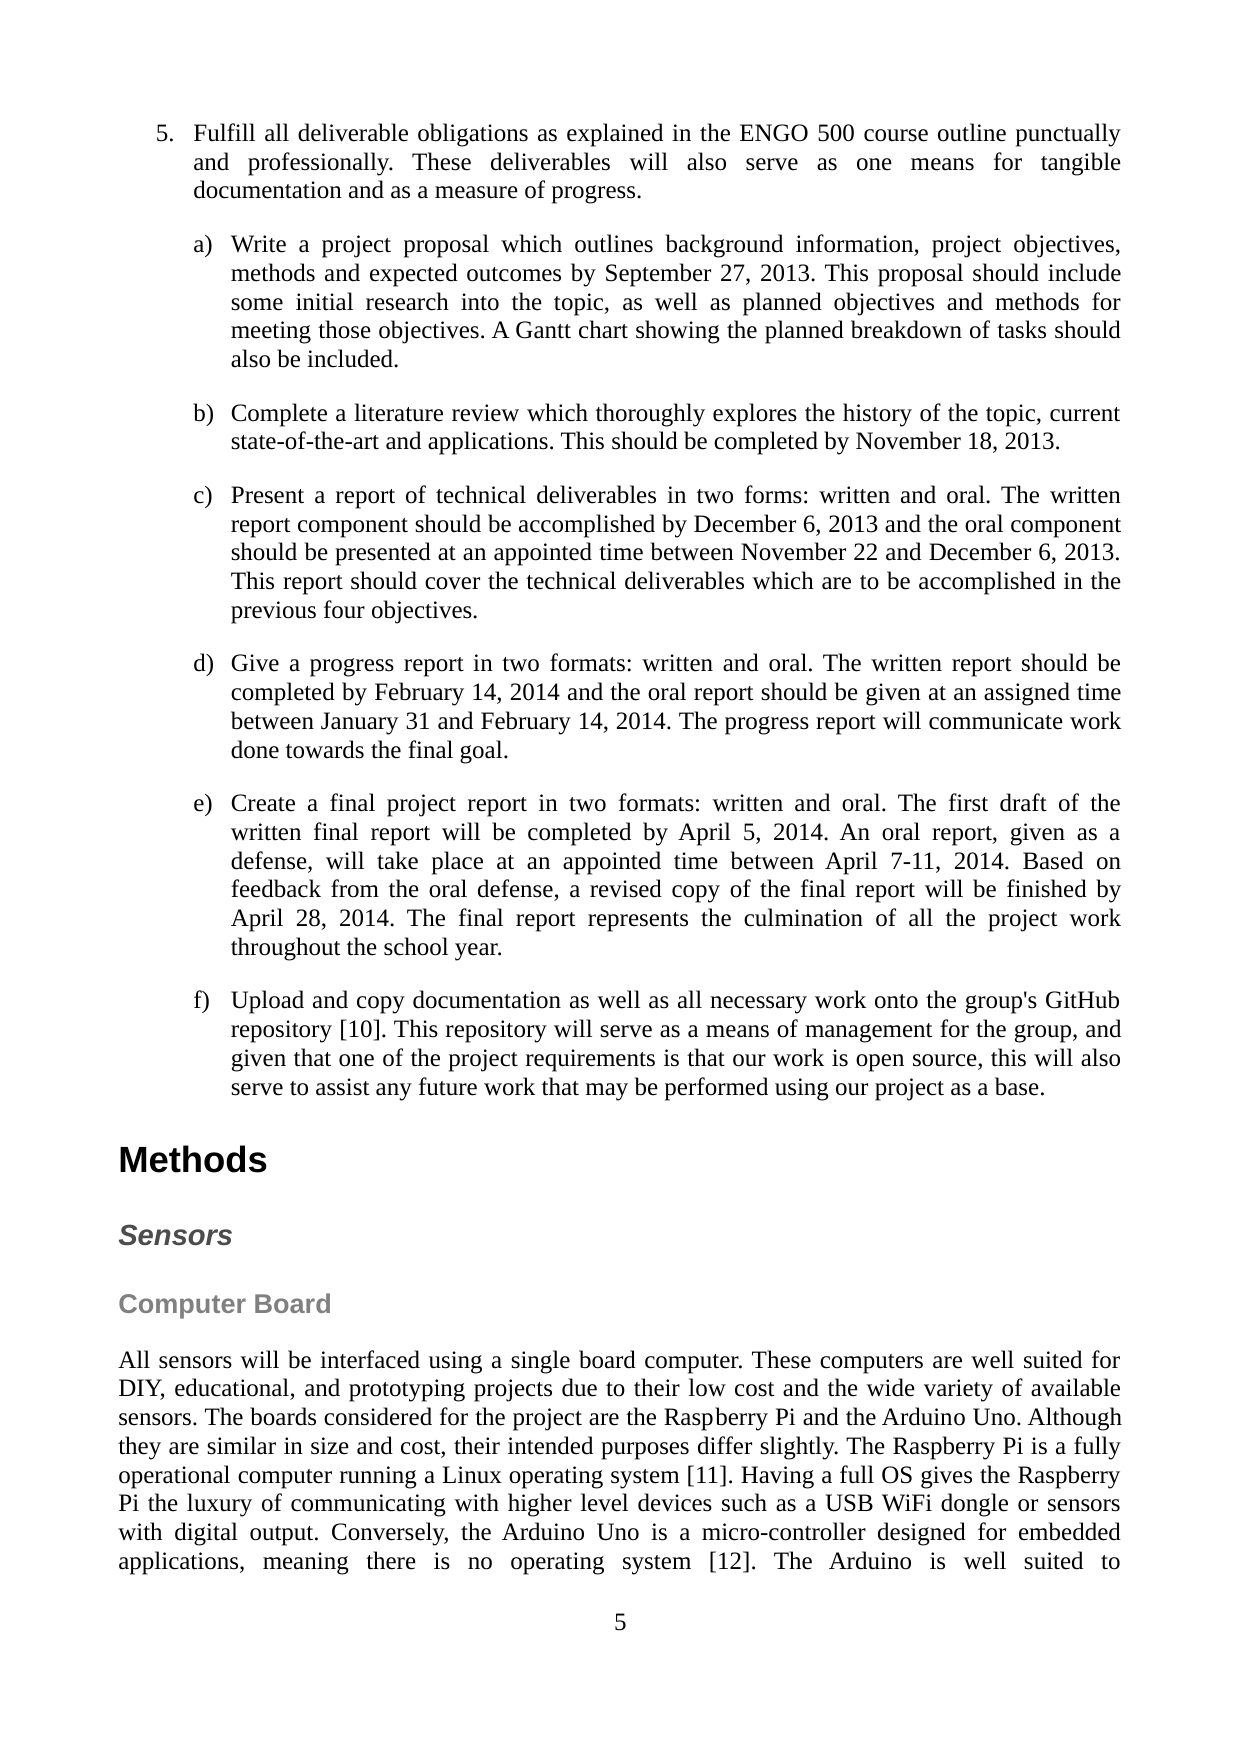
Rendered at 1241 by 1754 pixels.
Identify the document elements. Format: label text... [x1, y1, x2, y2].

subtitle Computer Board [118, 1288, 1122, 1320]
list Fulfill all deliverable obligations as explained in the ENGO 500 course outline punctually and professionally. These deliverables will also serve as one means for tangible documentation and as a measure of progress. [156, 118, 1122, 204]
list Upload and copy documentation as well as all necessary work onto the group's GitHub repository [10]. This repository will serve as a means of management for the group, and given that one of the project requirements is that our work is open source, this will also serve to assist any future work that may be performed using our project as a base. [193, 986, 1122, 1101]
subtitle Methods [118, 1138, 1122, 1180]
subtitle Sensors [118, 1217, 1122, 1251]
list Complete a literature review which thoroughly explores the history of the topic, current state-of-the-art and applications. This should be completed by November 18, 2013. [193, 398, 1122, 455]
text All sensors will be interfaced using a single board computer. These computers are well suited for DIY, educational, and prototyping projects due to their low cost and the wide variety of available sensors. The boards considered for the project are the Raspberry Pi and the Arduino Uno. Although they are similar in size and cost, their intended purposes differ slightly. The Raspberry Pi is a fully operational computer running a Linux operating system [11]. Having a full OS gives the Raspberry Pi the luxury of communicating with higher level devices such as a USB WiFi dongle or sensors with digital output. Conversely, the Arduino Uno is a micro-controller designed for embedded applications, meaning there is no operating system [12]. The Arduino is well suited to [118, 1345, 1122, 1575]
list Present a report of technical deliverables in two forms: written and oral. The written report component should be accomplished by December 6, 2013 and the oral component should be presented at an appointed time between November 22 and December 6, 2013. This report should cover the technical deliverables which are to be accomplished in the previous four objectives. [193, 480, 1122, 624]
list Write a project proposal which outlines background information, project objectives, methods and expected outcomes by September 27, 2013. This proposal should include some initial research into the topic, as well as planned objectives and methods for meeting those objectives. A Gantt chart showing the planned breakdown of tasks should also be included. [193, 229, 1122, 373]
list Create a final project report in two formats: written and oral. The first draft of the written final report will be completed by April 5, 2014. An oral report, given as a defense, will take place at an appointed time between April 7-11, 2014. Based on feedback from the oral defense, a revised copy of the final report will be finished by April 28, 2014. The final report represents the culmination of all the project work throughout the school year. [193, 788, 1122, 961]
list Give a progress report in two formats: written and oral. The written report should be completed by February 14, 2014 and the oral report should be given at an assigned time between January 31 and February 14, 2014. The progress report will communicate work done towards the final goal. [193, 648, 1122, 763]
